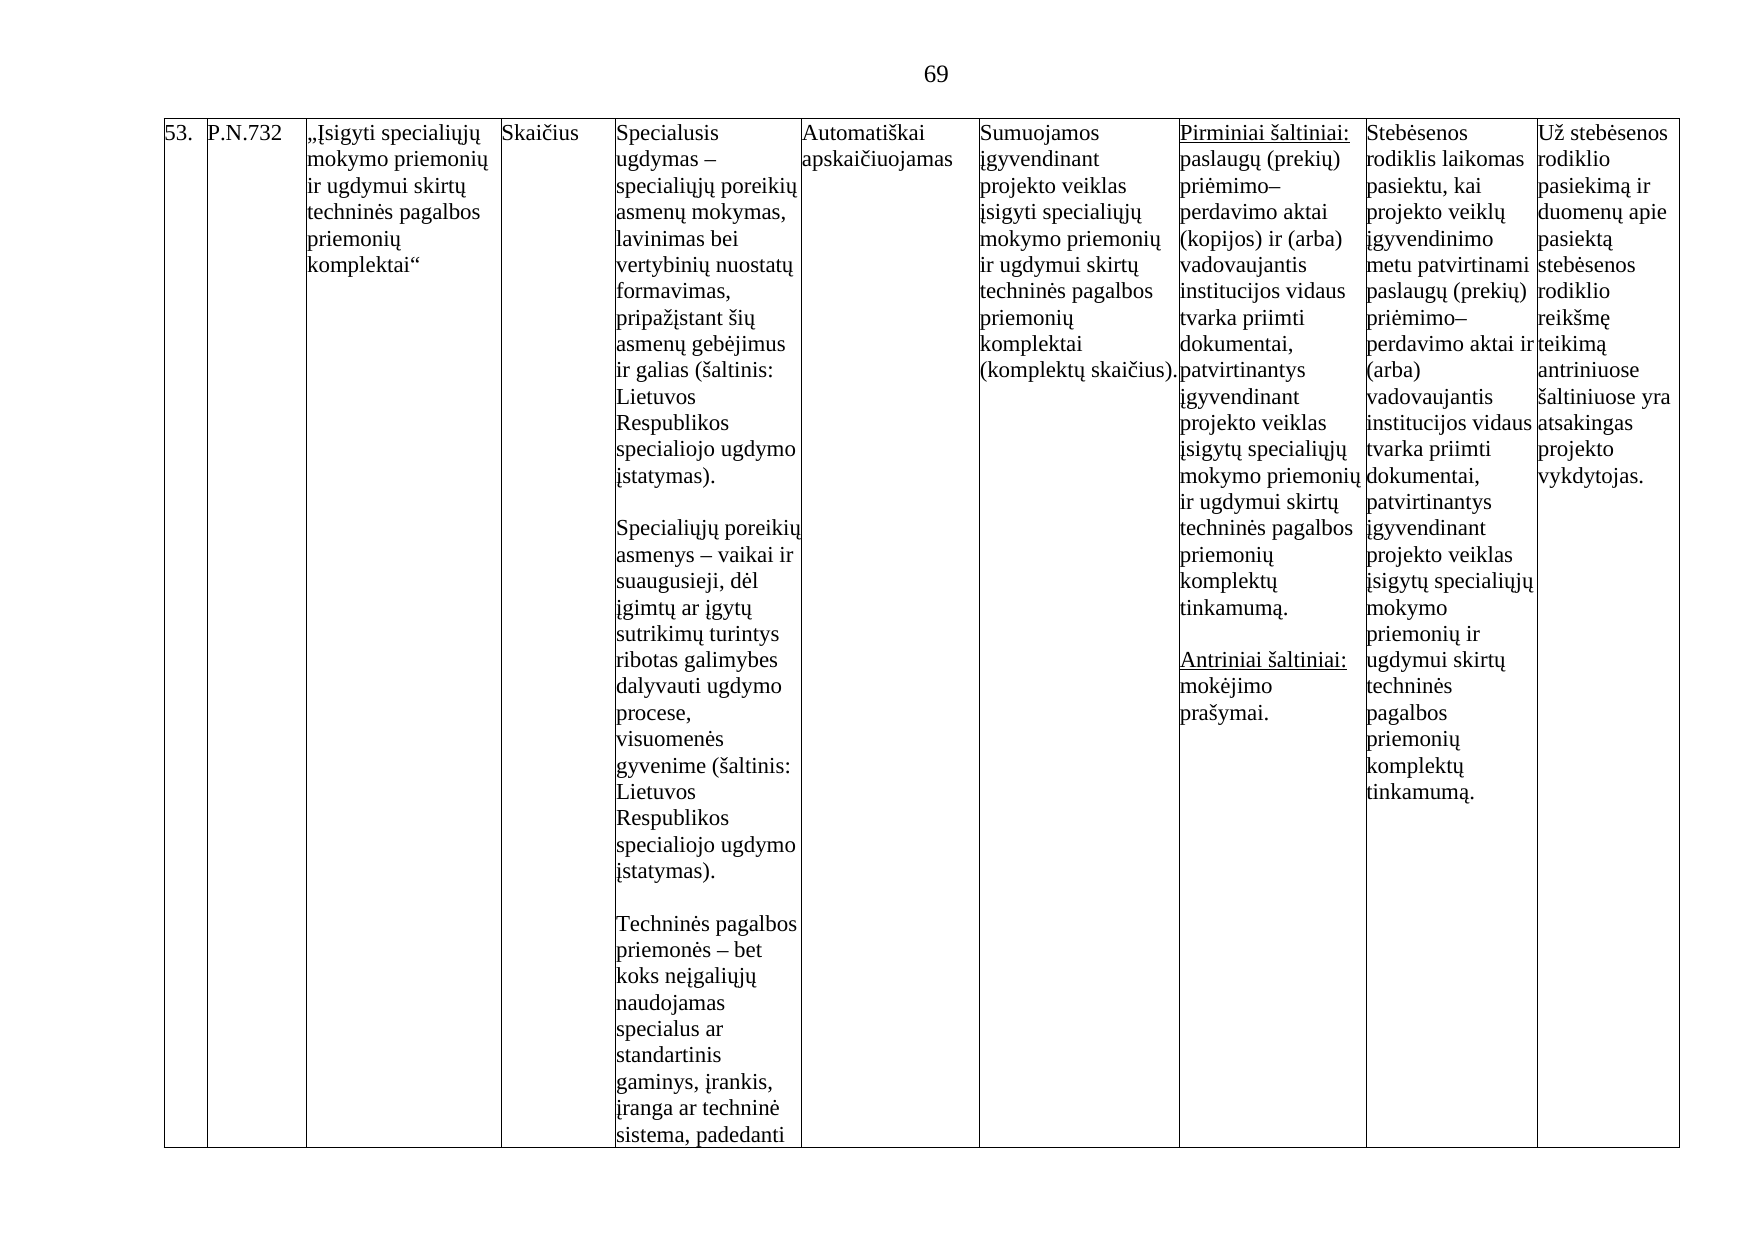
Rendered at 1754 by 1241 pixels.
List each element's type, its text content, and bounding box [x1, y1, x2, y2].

table_cell Automatiškai apskaičiuojamas [802, 119, 979, 1147]
table_cell „Įsigyti specialiųjų mokymo priemonių ir ugdymui skirtų techninės pagalbos priemonių komplektai“ [307, 119, 501, 1147]
table_cell Sumuojamos įgyvendinant projekto veiklas įsigyti specialiųjų mokymo priemonių ir ugdymui skirtų techninės pagalbos priemonių komplektai (komplektų skaičius). [980, 119, 1179, 1147]
table_cell P.N.732 [208, 119, 306, 1147]
table_cell Skaičius [502, 119, 615, 1147]
table_cell Pirminiai šaltiniai: paslaugų (prekių) priėmimo–perdavimo aktai (kopijos) ir (arba) vadovaujantis institucijos vidaus tvarka priimti dokumentai, patvirtinantys įgyvendinant projekto veiklas įsigytų specialiųjų mokymo priemonių ir ugdymui skirtų techninės pagalbos priemonių komplektų tinkamumą. Antriniai šaltiniai: mokėjimo prašymai. [1180, 119, 1366, 1147]
table_cell 53. [165, 119, 207, 1147]
table_cell Specialusis ugdymas – specialiųjų poreikių asmenų mokymas, lavinimas bei vertybinių nuostatų formavimas, pripažįstant šių asmenų gebėjimus ir galias (šaltinis: Lietuvos Respublikos specialiojo ugdymo įstatymas). Specialiųjų poreikių asmenys – vaikai ir suaugusieji, dėl įgimtų ar įgytų sutrikimų turintys ribotas galimybes dalyvauti ugdymo procese, visuomenės gyvenime (šaltinis: Lietuvos Respublikos specialiojo ugdymo įstatymas). Techninės pagalbos priemonės – bet koks neįgaliųjų naudojamas specialus ar standartinis gaminys, įrankis, įranga ar techninė sistema, padedanti [616, 119, 801, 1147]
table_cell Stebėsenos rodiklis laikomas pasiektu, kai projekto veiklų įgyvendinimo metu patvirtinami paslaugų (prekių) priėmimo–perdavimo aktai ir (arba) vadovaujantis institucijos vidaus tvarka priimti dokumentai, patvirtinantys įgyvendinant projekto veiklas įsigytų specialiųjų mokymo priemonių ir ugdymui skirtų techninės pagalbos priemonių komplektų tinkamumą. [1367, 119, 1537, 1147]
table_cell Už stebėsenos rodiklio pasiekimą ir duomenų apie pasiektą stebėsenos rodiklio reikšmę teikimą antriniuose šaltiniuose yra atsakingas projekto vykdytojas. [1538, 119, 1679, 1147]
